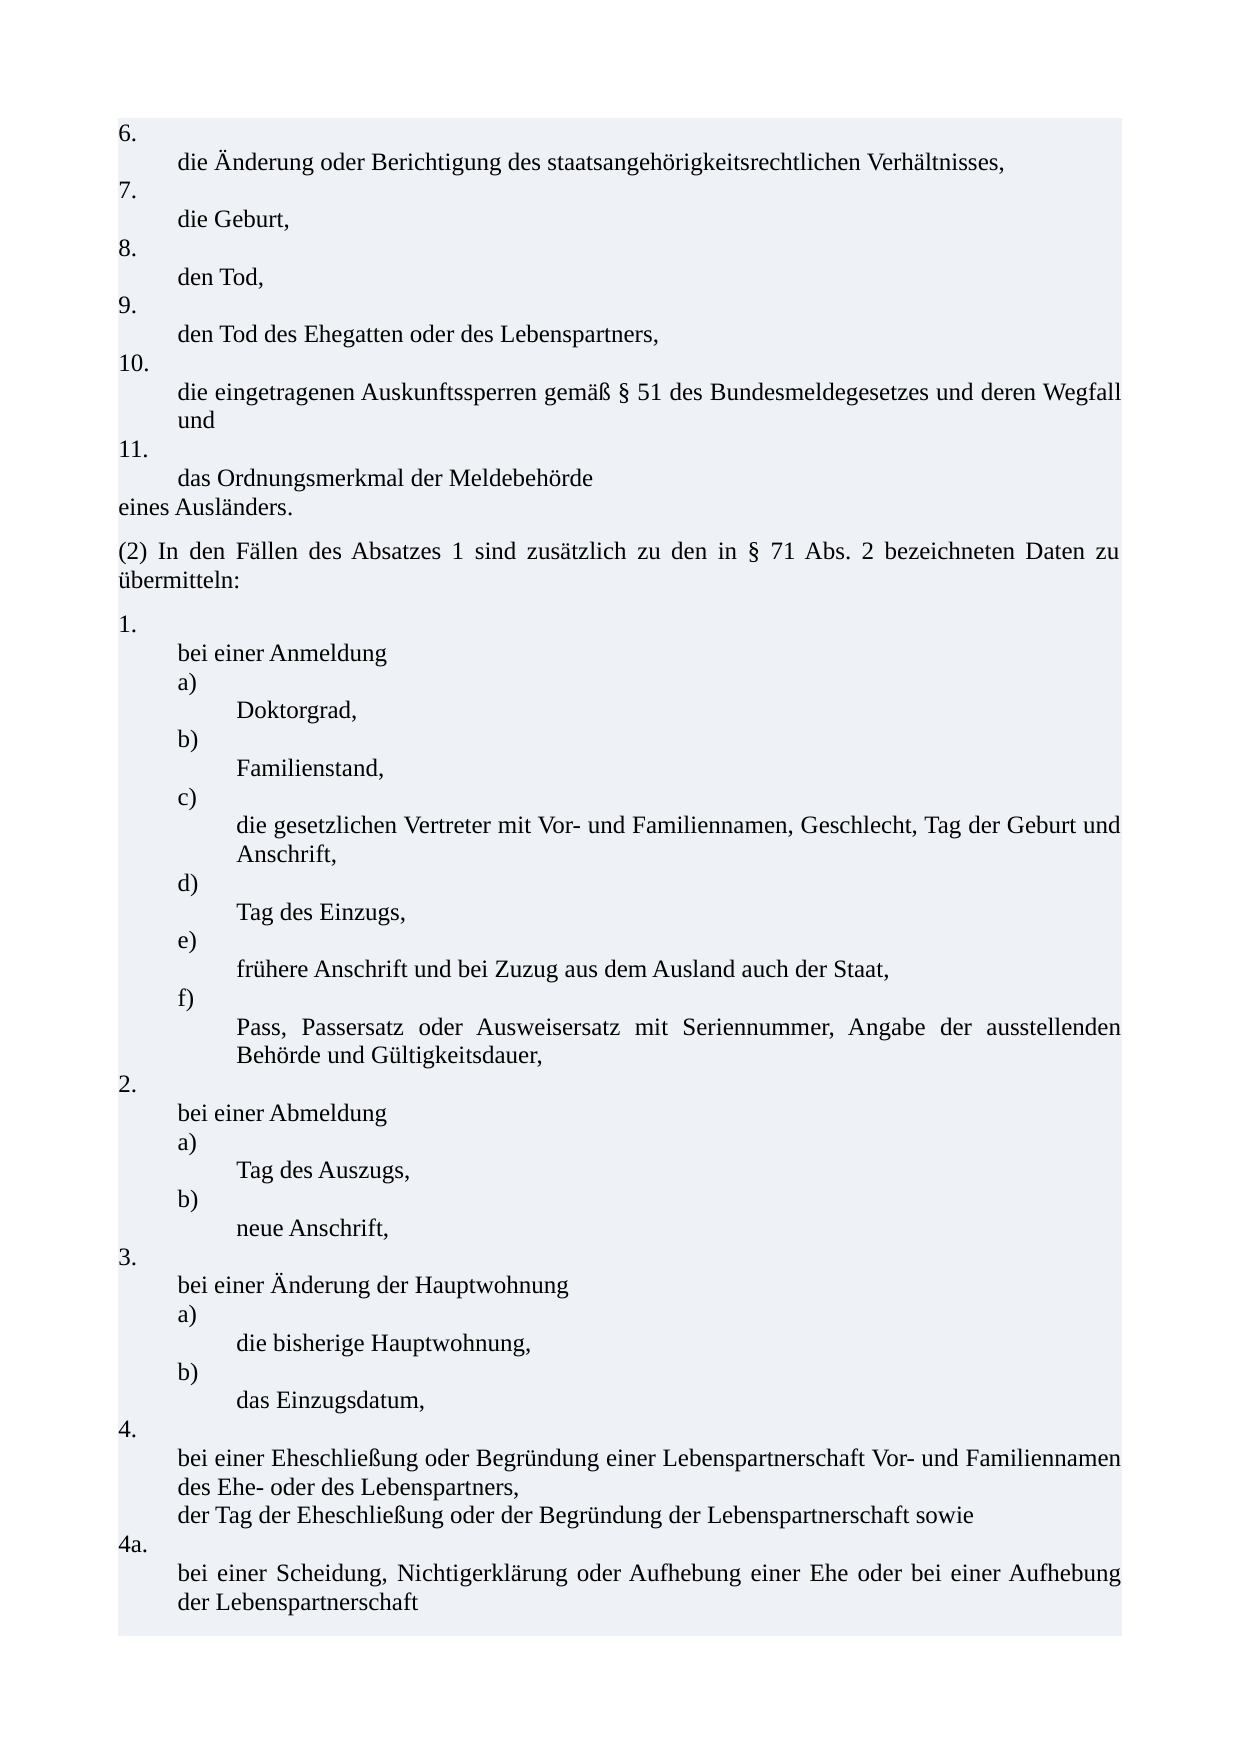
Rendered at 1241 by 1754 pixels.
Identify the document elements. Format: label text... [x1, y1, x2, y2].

subtitle b) [177, 724, 1122, 753]
list frühere Anschrift und bei Zuzug aus dem Ausland auch der Staat, [236, 954, 1122, 983]
text (2) In den Fällen des Absatzes 1 sind zusätzlich zu den in § 71 Abs. 2 bezeichneten Daten zu übermitteln: [118, 536, 1122, 594]
list die Änderung oder Berichtigung des staatsangehörigkeitsrechtlichen Verhältnisses, [177, 147, 1122, 176]
subtitle 3. [118, 1242, 1122, 1271]
list der Tag der Eheschließung oder der Begründung der Lebenspartnerschaft sowie [177, 1501, 1122, 1529]
subtitle b) [177, 1184, 1122, 1213]
list Familienstand, [236, 753, 1122, 782]
subtitle a) [177, 1299, 1122, 1328]
subtitle 1. [118, 609, 1122, 638]
subtitle a) [177, 1127, 1122, 1156]
subtitle a) [177, 667, 1122, 696]
list bei einer Änderung der Hauptwohnung [177, 1271, 1122, 1299]
subtitle b) [177, 1357, 1122, 1386]
list bei einer Abmeldung [177, 1098, 1122, 1127]
list Pass, Passersatz oder Ausweisersatz mit Seriennummer, Angabe der ausstellenden Behörde und Gültigkeitsdauer, [236, 1012, 1122, 1069]
list die gesetzlichen Vertreter mit Vor- und Familiennamen, Geschlecht, Tag der Geburt und Anschrift, [236, 811, 1122, 868]
subtitle c) [177, 782, 1122, 811]
subtitle 7. [118, 176, 1122, 204]
subtitle d) [177, 868, 1122, 897]
subtitle f) [177, 983, 1122, 1012]
subtitle 11. [118, 434, 1122, 463]
list bei einer Scheidung, Nichtigerklärung oder Aufhebung einer Ehe oder bei einer Aufhebung der Lebenspartnerschaft [177, 1558, 1122, 1616]
subtitle 4. [118, 1414, 1122, 1443]
list Tag des Auszugs, [236, 1156, 1122, 1184]
subtitle 9. [118, 291, 1122, 319]
text eines Ausländers. [118, 492, 1122, 521]
list bei einer Anmeldung [177, 638, 1122, 667]
list den Tod des Ehegatten oder des Lebenspartners, [177, 319, 1122, 348]
list bei einer Eheschließung oder Begründung einer Lebenspartnerschaft Vor- und Familiennamen des Ehe- oder des Lebenspartners, [177, 1443, 1122, 1501]
subtitle e) [177, 926, 1122, 954]
list die eingetragenen Auskunftssperren gemäß § 51 des Bundesmeldegesetzes und deren Wegfall und [177, 377, 1122, 434]
subtitle 6. [118, 118, 1122, 147]
subtitle 8. [118, 233, 1122, 262]
list Doktorgrad, [236, 696, 1122, 724]
list neue Anschrift, [236, 1213, 1122, 1242]
subtitle 2. [118, 1069, 1122, 1098]
list den Tod, [177, 262, 1122, 291]
list die Geburt, [177, 204, 1122, 233]
list die bisherige Hauptwohnung, [236, 1328, 1122, 1357]
list das Einzugsdatum, [236, 1386, 1122, 1414]
list Tag des Einzugs, [236, 897, 1122, 926]
list das Ordnungsmerkmal der Meldebehörde [177, 463, 1122, 492]
subtitle 10. [118, 348, 1122, 377]
subtitle 4a. [118, 1529, 1122, 1558]
